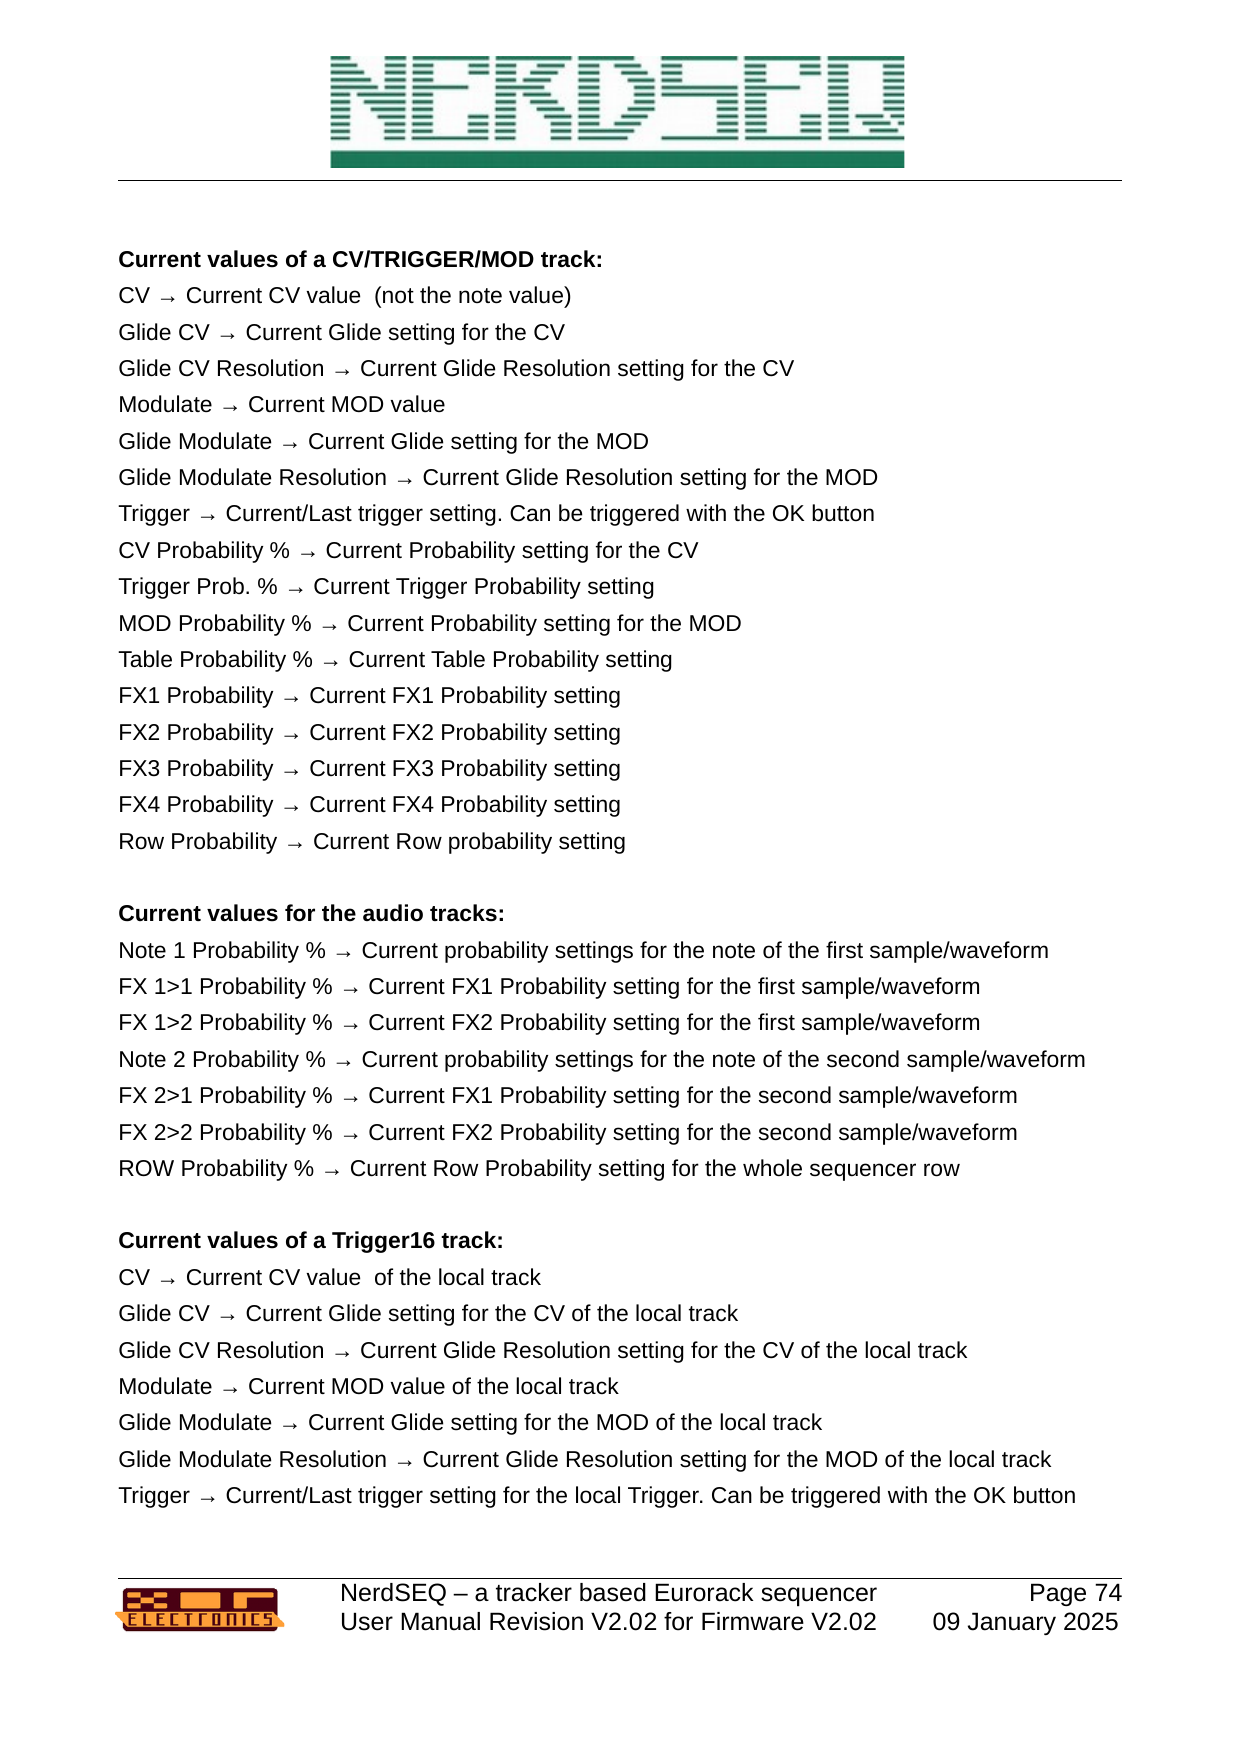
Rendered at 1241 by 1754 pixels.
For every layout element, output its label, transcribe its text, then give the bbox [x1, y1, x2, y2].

text CV Probability % → Current Probability setting for the CV [118, 537, 1122, 563]
text FX 1>1 Probability % → Current FX1 Probability setting for the first sample/waveform [118, 973, 1122, 999]
text Current values of a Trigger16 track: [118, 1227, 1122, 1254]
text Trigger Prob. % → Current Trigger Probability setting [118, 573, 1122, 599]
text Trigger → Current/Last trigger setting for the local Trigger. Can be triggered with the OK button [118, 1482, 1122, 1508]
text Glide CV Resolution → Current Glide Resolution setting for the CV [118, 355, 1122, 381]
text Glide Modulate Resolution → Current Glide Resolution setting for the MOD of the local track [118, 1446, 1122, 1472]
text Glide CV → Current Glide setting for the CV of the local track [118, 1300, 1122, 1327]
text Glide Modulate → Current Glide setting for the MOD [118, 428, 1122, 454]
text Modulate → Current MOD value of the local track [118, 1373, 1122, 1399]
text MOD Probability % → Current Probability setting for the MOD [118, 609, 1122, 636]
text FX3 Probability → Current FX3 Probability setting [118, 755, 1122, 781]
text FX 2>1 Probability % → Current FX1 Probability setting for the second sample/waveform [118, 1082, 1122, 1108]
text FX4 Probability → Current FX4 Probability setting [118, 791, 1122, 818]
picture [330, 56, 905, 168]
text Glide Modulate → Current Glide setting for the MOD of the local track [118, 1409, 1122, 1436]
text ROW Probability % → Current Row Probability setting for the whole sequencer row [118, 1155, 1122, 1181]
text Glide CV → Current Glide setting for the CV [118, 319, 1122, 345]
text Modulate → Current MOD value [118, 391, 1122, 418]
text Row Probability → Current Row probability setting [118, 828, 1122, 854]
text FX 1>2 Probability % → Current FX2 Probability setting for the first sample/waveform [118, 1009, 1122, 1036]
text Note 2 Probability % → Current probability settings for the note of the second sample/waveform [118, 1046, 1122, 1072]
text CV → Current CV value of the local track [118, 1264, 1122, 1290]
text FX1 Probability → Current FX1 Probability setting [118, 682, 1122, 708]
text Glide CV Resolution → Current Glide Resolution setting for the CV of the local track [118, 1337, 1122, 1363]
text Glide Modulate Resolution → Current Glide Resolution setting for the MOD [118, 464, 1122, 490]
text Note 1 Probability % → Current probability settings for the note of the first sample/waveform [118, 937, 1122, 963]
text CV → Current CV value (not the note value) [118, 282, 1122, 309]
text FX2 Probability → Current FX2 Probability setting [118, 718, 1122, 745]
text Trigger → Current/Last trigger setting. Can be triggered with the OK button [118, 500, 1122, 527]
text Table Probability % → Current Table Probability setting [118, 646, 1122, 672]
text Current values of a CV/TRIGGER/MOD track: [118, 246, 1122, 272]
picture [115, 1584, 285, 1634]
text Current values for the audio tracks: [118, 900, 1122, 927]
text FX 2>2 Probability % → Current FX2 Probability setting for the second sample/waveform [118, 1118, 1122, 1145]
